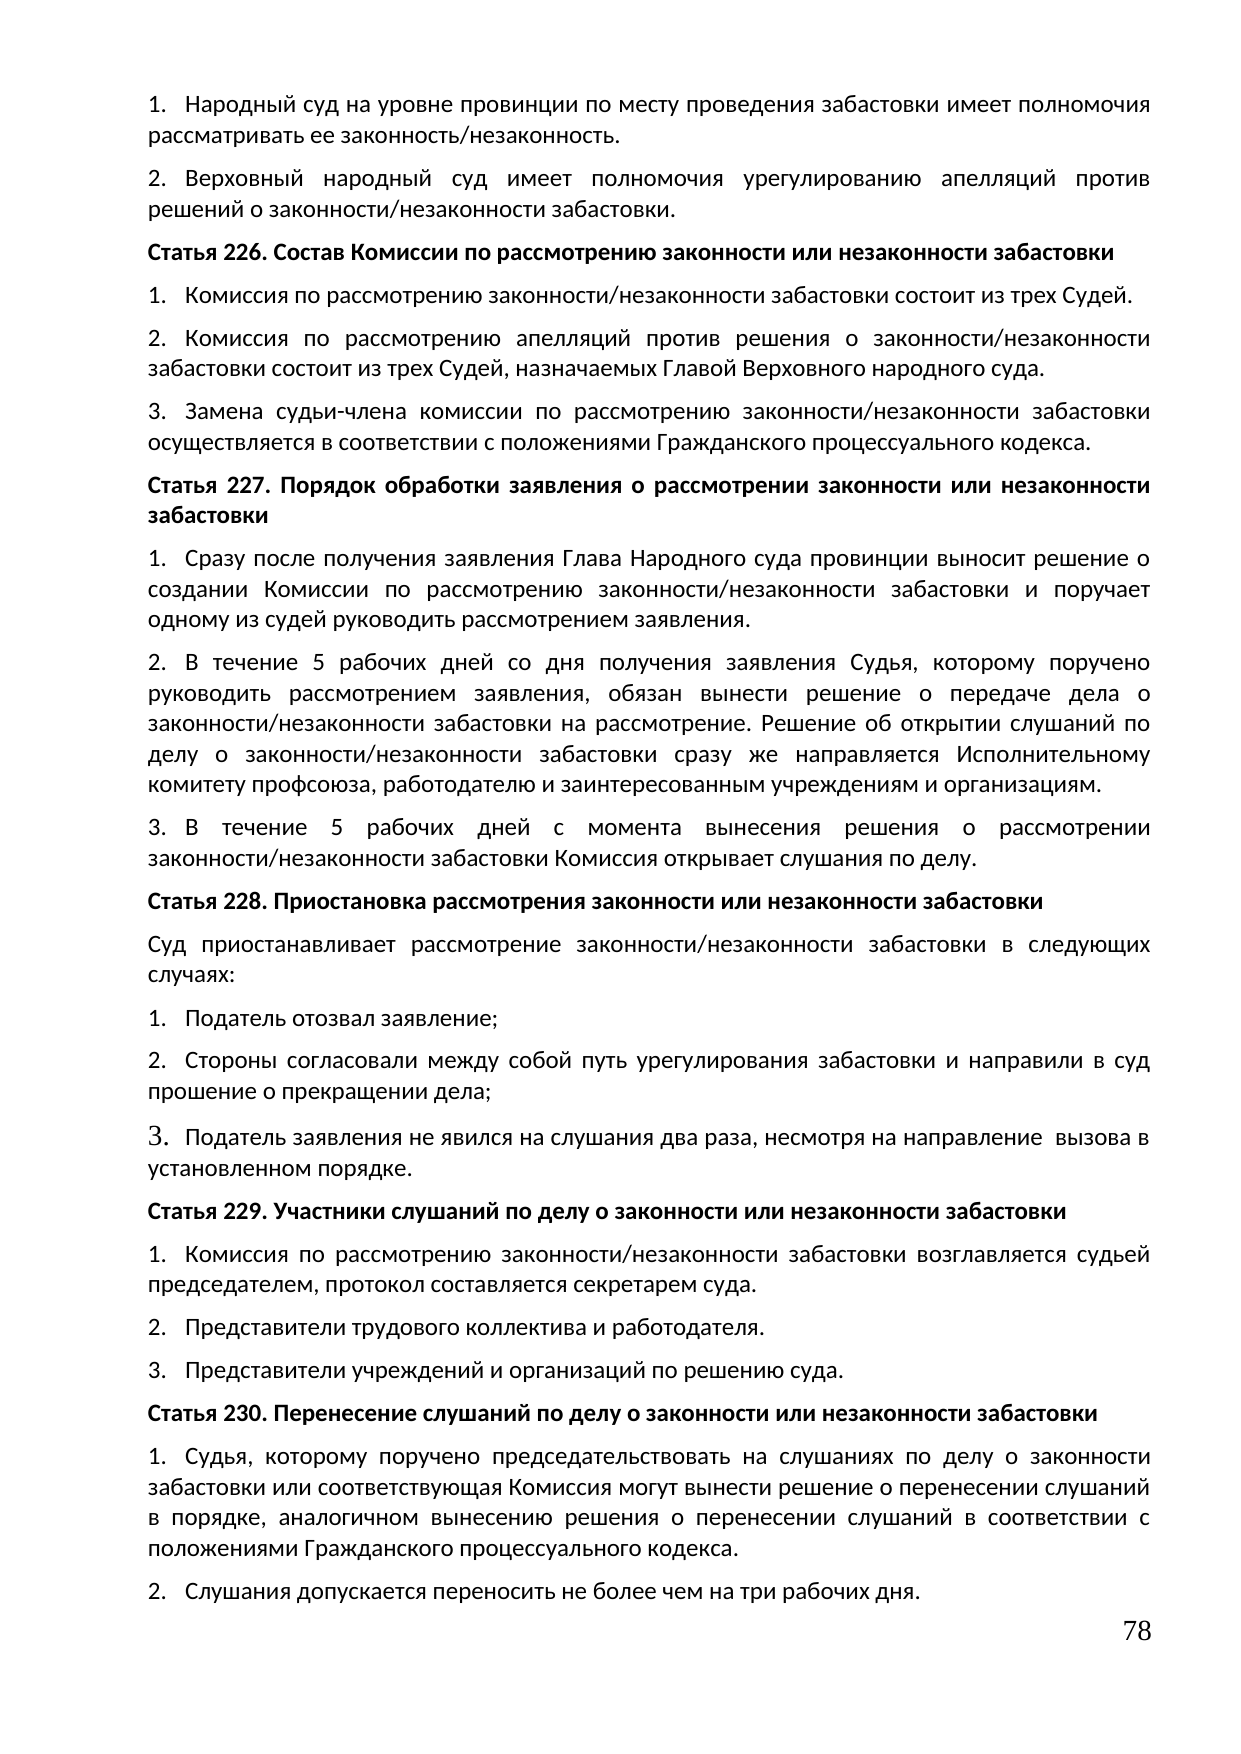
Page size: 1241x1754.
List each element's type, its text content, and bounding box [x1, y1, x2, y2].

list В течение 5 рабочих дней с момента вынесения решения о рассмотрении законности/незаконности забастовки Комиссия открывает слушания по делу. [148, 812, 1152, 873]
list Замена судьи-члена комиссии по рассмотрению законности/незаконности забастовки осуществляется в соответствии с положениями Гражданского процессуального кодекса. [148, 395, 1152, 456]
list Податель отозвал заявление; [148, 1002, 1152, 1032]
text Статья 229. Участники слушаний по делу о законности или незаконности забастовки [148, 1195, 1152, 1225]
text Статья 226. Состав Комиссии по рассмотрению законности или незаконности забастовки [148, 236, 1152, 266]
text Статья 228. Приостановка рассмотрения законности или незаконности забастовки [148, 885, 1152, 916]
list Слушания допускается переносить не более чем на три рабочих дня. [148, 1575, 1152, 1606]
list Судья, которому поручено председательствовать на слушаниях по делу о законности забастовки или соответствующая Комиссия могут вынести решение о перенесении слушаний в порядке, аналогичном вынесению решения о перенесении слушаний в соответствии с положениями Гражданского процессуального кодекса. [148, 1440, 1152, 1562]
text Суд приостанавливает рассмотрение законности/незаконности забастовки в следующих случаях: [148, 928, 1152, 989]
list В течение 5 рабочих дней со дня получения заявления Судья, которому поручено руководить рассмотрением заявления, обязан вынести решение о передаче дела о законности/незаконности забастовки на рассмотрение. Решение об открытии слушаний по делу о законности/незаконности забастовки сразу же направляется Исполнительному комитету профсоюза, работодателю и заинтересованным учреждениям и организациям. [148, 646, 1152, 799]
text Статья 227. Порядок обработки заявления о рассмотрении законности или незаконности забастовки [148, 469, 1152, 530]
list Представители трудового коллектива и работодателя. [148, 1311, 1152, 1342]
text Статья 230. Перенесение слушаний по делу о законности или незаконности забастовки [148, 1397, 1152, 1428]
list Комиссия по рассмотрению апелляций против решения о законности/незаконности забастовки состоит из трех Судей, назначаемых Главой Верховного народного суда. [148, 322, 1152, 383]
list Сразу после получения заявления Глава Народного суда провинции выносит решение о создании Комиссии по рассмотрению законности/незаконности забастовки и поручает одному из судей руководить рассмотрением заявления. [148, 542, 1152, 634]
list Верховный народный суд имеет полномочия урегулированию апелляций против решений о законности/незаконности забастовки. [148, 162, 1152, 223]
list Комиссия по рассмотрению законности/незаконности забастовки возглавляется судьей председателем, протокол составляется секретарем суда. [148, 1238, 1152, 1299]
list Стороны согласовали между собой путь урегулирования забастовки и направили в суд прошение о прекращении дела; [148, 1045, 1152, 1106]
list Представители учреждений и организаций по решению суда. [148, 1354, 1152, 1385]
list Податель заявления не явился на слушания два раза, несмотря на направление вызова в установленном порядке. [148, 1118, 1152, 1182]
list Комиссия по рассмотрению законности/незаконности забастовки состоит из трех Судей. [148, 279, 1152, 309]
list Народный суд на уровне провинции по месту проведения забастовки имеет полномочия рассматривать ее законность/незаконность. [148, 89, 1152, 150]
